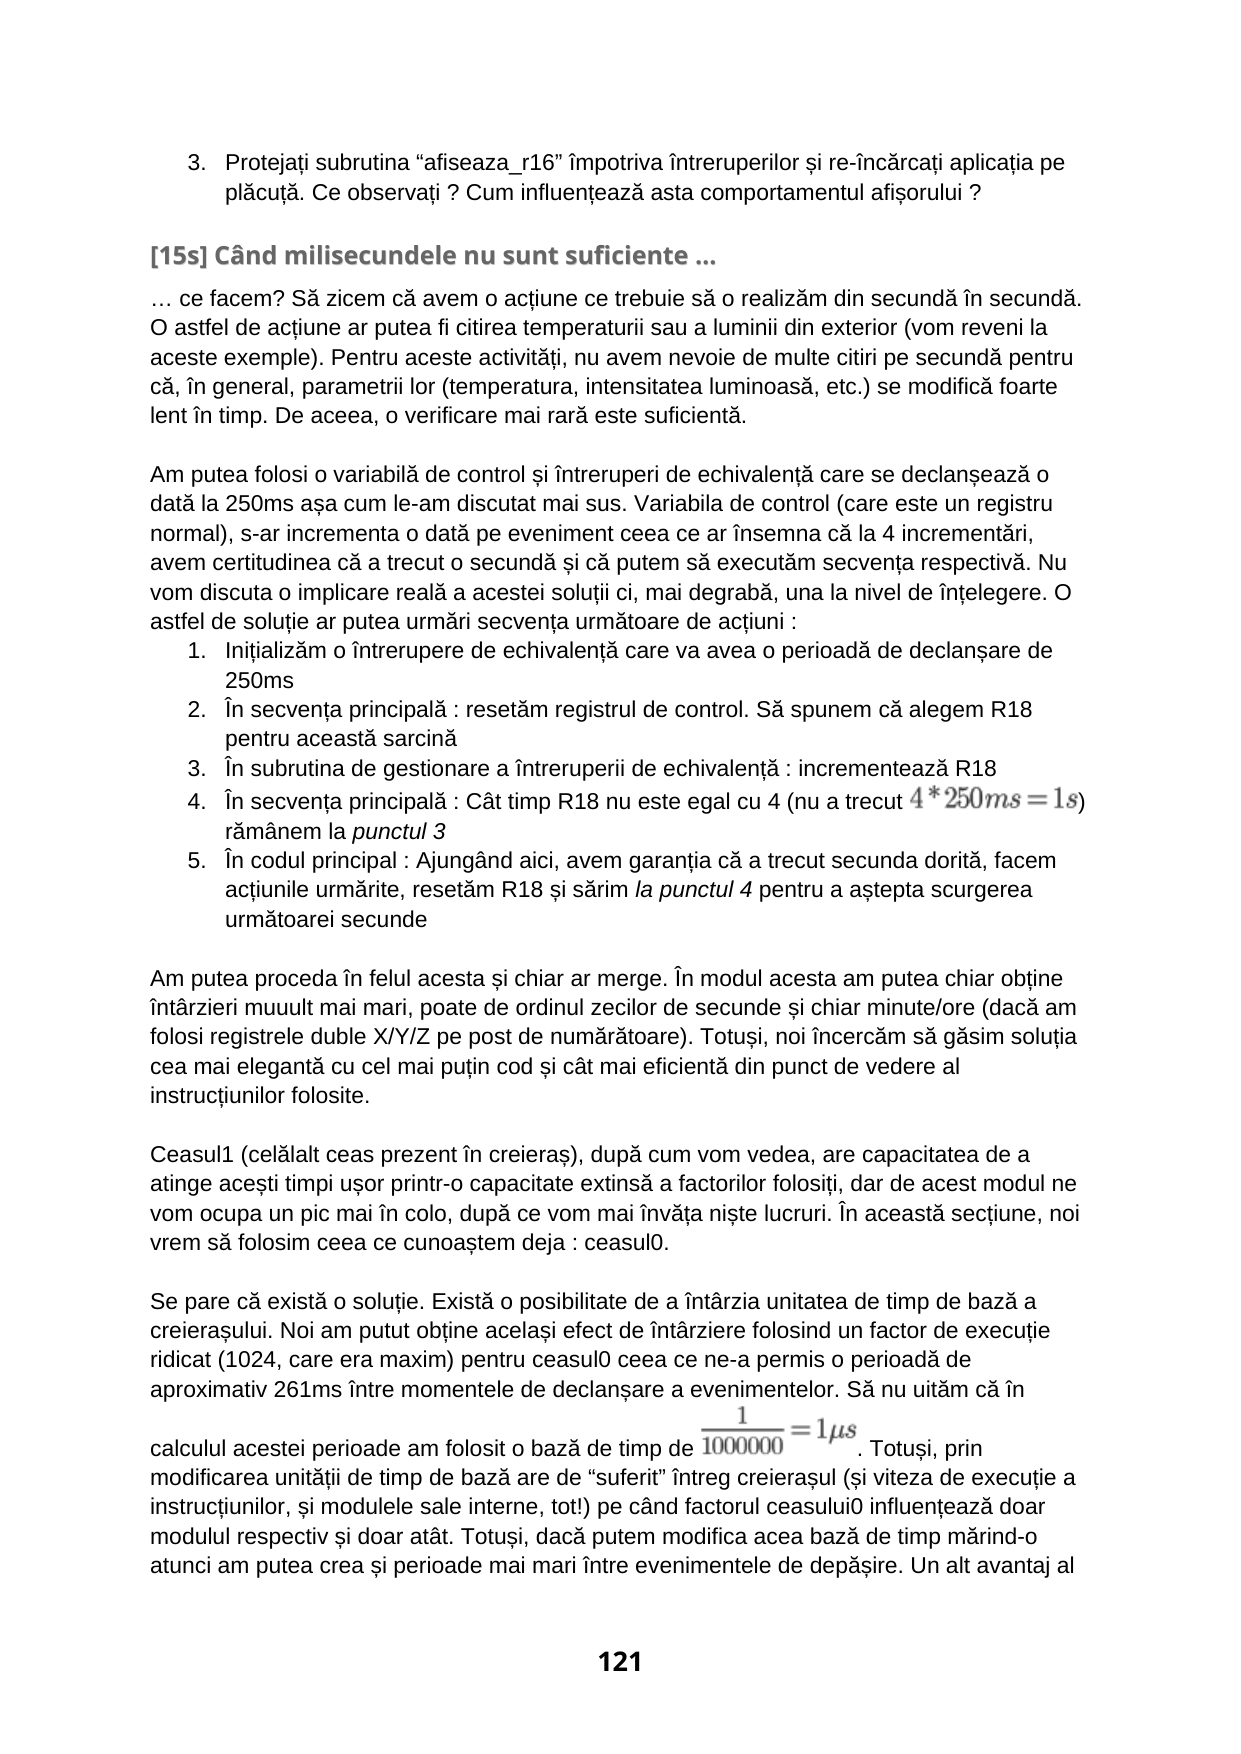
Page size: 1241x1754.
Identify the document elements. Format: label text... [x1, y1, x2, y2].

list Inițializăm o întrerupere de echivalență care va avea o perioadă de declanșare de 250ms [187, 638, 1091, 693]
list În secvența principală : resetăm registrul de control. Să spunem că alegem R18 pentru această sarcină [187, 697, 1091, 752]
text Ceasul1 (celălalt ceas prezent în creieraș), după cum vom vedea, are capacitatea de a atinge acești timpi ușor printr-o capacitate extinsă a factorilor folosiți, dar de acest modul ne vom ocupa un pic mai în colo, după ce vom mai învăța niște lucruri. În această secțiune, noi vrem să folosim ceea ce cunoaștem deja : ceasul0. [150, 1142, 1091, 1255]
text Am putea folosi o variabilă de control și întreruperi de echivalență care se declanșează o dată la 250ms așa cum le-am discutat mai sus. Variabila de control (care este un registru normal), s-ar incrementa o dată pe eveniment ceea ce ar însemna că la 4 incrementări, avem certitudinea că a trecut o secundă și că putem să executăm secvența respectivă. Nu vom discuta o implicare reală a acestei soluții ci, mai degrabă, una la nivel de înțelegere. O astfel de soluție ar putea urmări secvența următoare de acțiuni : [150, 462, 1091, 634]
list Protejați subrutina “afiseaza_r16” împotriva întreruperilor și re-încărcați aplicația pe plăcuță. Ce observați ? Cum influențează asta comportamentul afișorului ? [187, 150, 1091, 205]
picture [909, 784, 1078, 810]
list În subrutina de gestionare a întreruperii de echivalență : incrementează R18 [187, 755, 1091, 781]
text … ce facem? Să zicem că avem o acțiune ce trebuie să o realizăm din secundă în secundă. O astfel de acțiune ar putea fi citirea temperaturii sau a luminii din exterior (vom reveni la aceste exemple). Pentru aceste activități, nu avem nevoie de multe citiri pe secundă pentru că, în general, parametrii lor (temperatura, intensitatea luminoasă, etc.) se modifică foarte lent în timp. De aceea, o verificare mai rară este suficientă. [150, 285, 1091, 428]
text Am putea proceda în felul acesta și chiar ar merge. În modul acesta am putea chiar obține întârzieri muuult mai mari, poate de ordinul zecilor de secunde și chiar minute/ore (dacă am folosi registrele duble X/Y/Z pe post de numărătoare). Totuși, noi încercăm să găsim soluția cea mai elegantă cu cel mai puțin cod și cât mai eficientă din punct de vedere al instrucțiunilor folosite. [150, 965, 1091, 1108]
text Se pare că există o soluție. Există o posibilitate de a întârzia unitatea de timp de bază a creierașului. Noi am putut obține același efect de întârziere folosind un factor de execuție ridicat (1024, care era maxim) pentru ceasul0 ceea ce ne-a permis o perioadă de aproximativ 261ms între momentele de declanșare a evenimentelor. Să nu uităm că în calculul acestei perioade am folosit o bază de timp de . Totuși, prin modificarea unității de timp de bază are de “suferit” întreg creierașul (și viteza de execuție a instrucțiunilor, și modulele sale interne, tot!) pe când factorul ceasului0 influențează doar modulul respectiv și doar atât. Totuși, dacă putem modifica acea bază de timp mărind-o atunci am putea crea și perioade mai mari între evenimentele de depășire. Un alt avantaj al [150, 1288, 1091, 1578]
picture [700, 1406, 857, 1456]
subtitle [15s] Când milisecundele nu sunt suficiente … [150, 238, 1091, 272]
list În secvența principală : Cât timp R18 nu este egal cu 4 (nu a trecut ) rămânem la punctul 3 [187, 785, 1091, 844]
list În codul principal : Ajungând aici, avem garanția că a trecut secunda dorită, facem acțiunile urmărite, resetăm R18 și sărim la punctul 4 pentru a aștepta scurgerea următoarei secunde [187, 848, 1091, 932]
